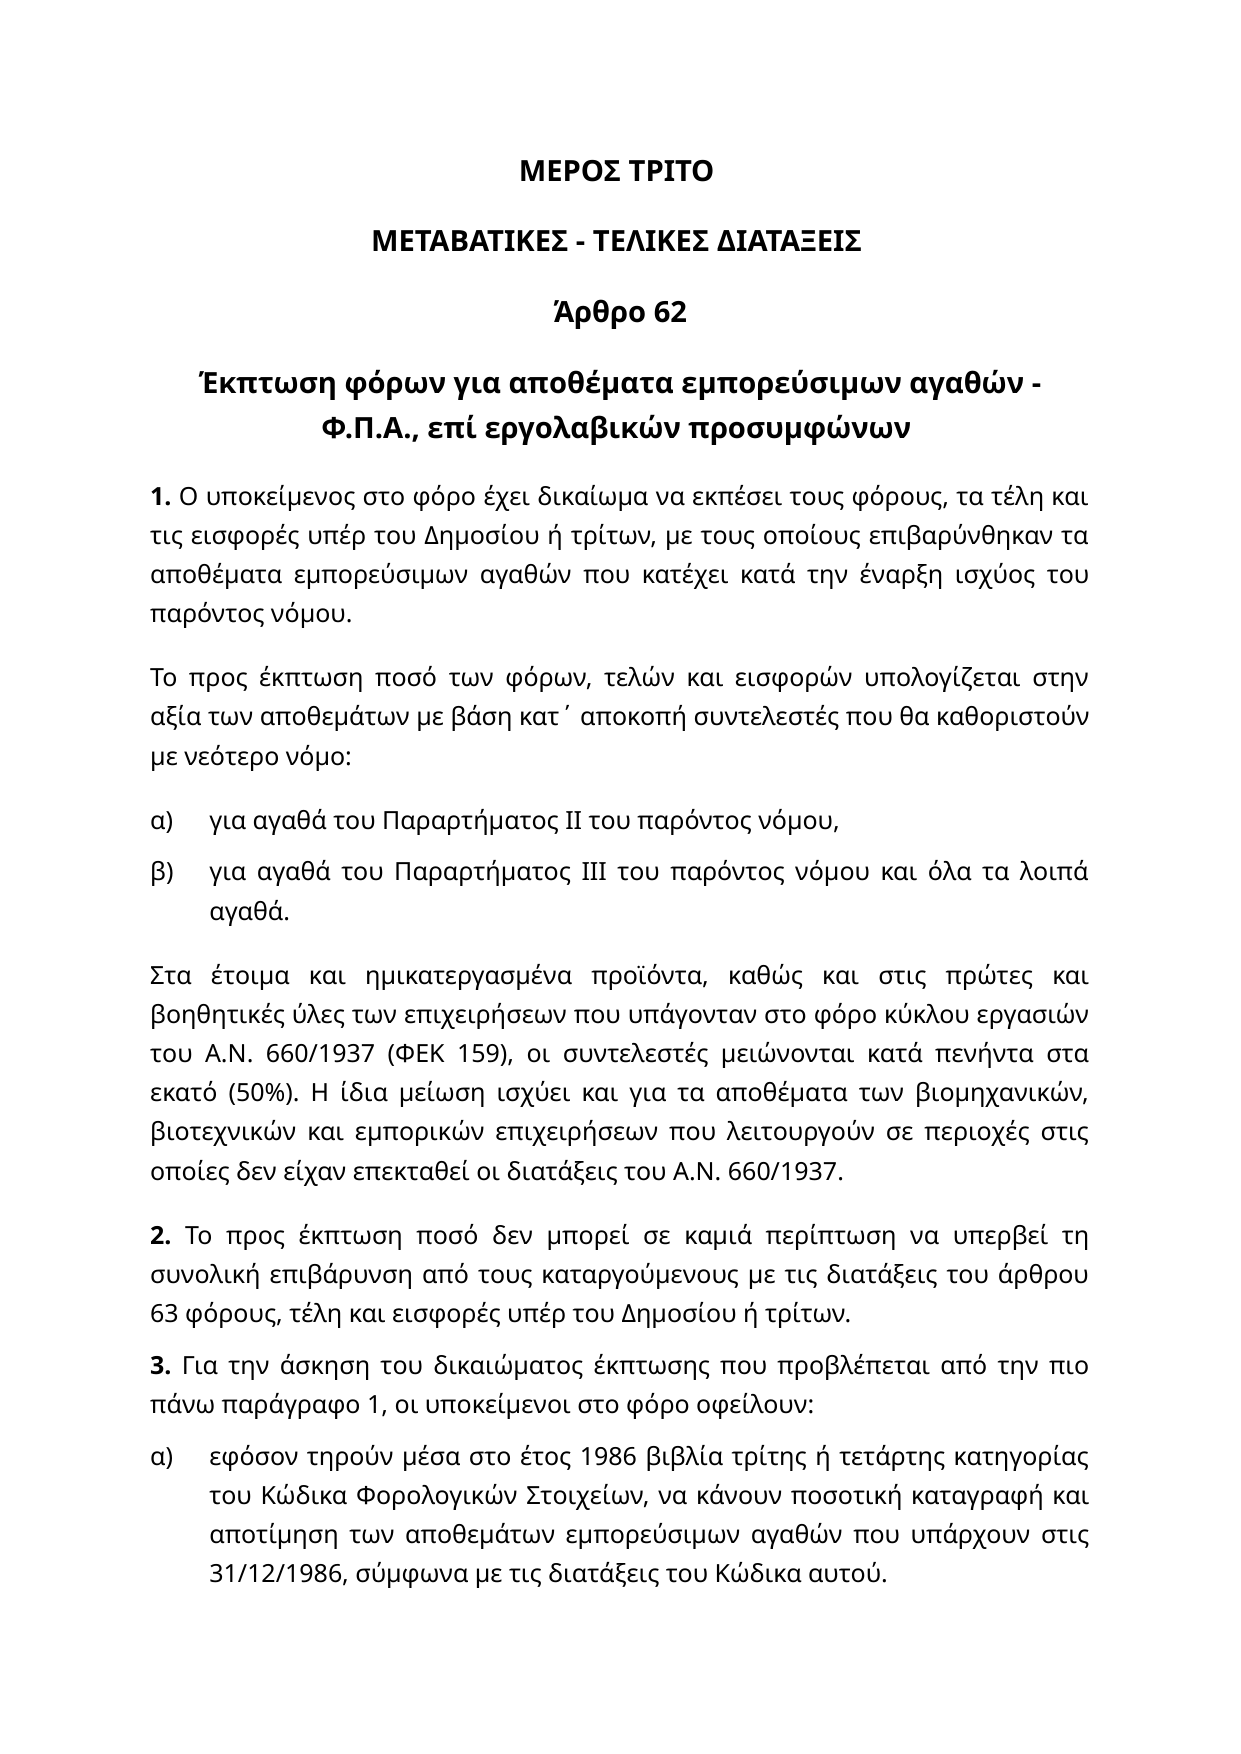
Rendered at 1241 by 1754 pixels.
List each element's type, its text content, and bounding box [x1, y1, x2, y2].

subtitle ΜΕΤΑΒΑΤΙΚΕΣ - ΤΕΛΙΚΕΣ ΔΙΑΤΑΞΕΙΣ [150, 221, 1090, 260]
subtitle Άρθρο 62 [150, 291, 1090, 331]
text 2. Το προς έκπτωση ποσό δεν μπορεί σε καμιά περίπτωση να υπερβεί τη συνολική επιβάρυνση από τους καταργούμενους με τις διατάξεις του άρθρου 63 φόρους, τέλη και εισφορές υπέρ του Δημοσίου ή τρίτων. [150, 1217, 1090, 1330]
list α) για αγαθά του Παραρτήματος II του παρόντος νόμου, [150, 802, 1090, 836]
text Στα έτοιμα και ημικατεργασμένα προϊόντα, καθώς και στις πρώτες και βοηθητικές ύλες των επιχειρήσεων που υπάγονταν στο φόρο κύκλου εργασιών του Α.Ν. 660/1937 (ΦΕΚ 159), οι συντελεστές μειώνονται κατά πενήντα στα εκατό (50%). Η ίδια μείωση ισχύει και για τα αποθέματα των βιομηχανικών, βιοτεχνικών και εμπορικών επιχειρήσεων που λειτουργούν σε περιοχές στις οποίες δεν είχαν επεκταθεί οι διατάξεις του Α.Ν. 660/1937. [150, 957, 1090, 1187]
subtitle ΜΕΡΟΣ ΤΡΙΤΟ [150, 150, 1090, 190]
subtitle Έκπτωση φόρων για αποθέματα εμπορεύσιμων αγαθών - Φ.Π.Α., επί εργολαβικών προσυμφώνων [150, 362, 1090, 447]
text Το προς έκπτωση ποσό των φόρων, τελών και εισφορών υπολογίζεται στην αξία των αποθεμάτων με βάση κατ΄ αποκοπή συντελεστές που θα καθοριστούν με νεότερο νόμο: [150, 660, 1090, 772]
list β) για αγαθά του Παραρτήματος III του παρόντος νόμου και όλα τα λοιπά αγαθά. [150, 854, 1090, 927]
list α) εφόσον τηρούν μέσα στο έτος 1986 βιβλία τρίτης ή τετάρτης κατηγορίας του Κώδικα Φορολογικών Στοιχείων, να κάνουν ποσοτική καταγραφή και αποτίμηση των αποθεμάτων εμπορεύσιμων αγαθών που υπάρχουν στις 31/12/1986, σύμφωνα με τις διατάξεις του Κώδικα αυτού. [150, 1438, 1090, 1590]
text 3. Για την άσκηση του δικαιώματος έκπτωσης που προβλέπεται από την πιο πάνω παράγραφο 1, οι υποκείμενοι στο φόρο οφείλουν: [150, 1347, 1090, 1421]
text 1. Ο υποκείμενος στο φόρο έχει δικαίωμα να εκπέσει τους φόρους, τα τέλη και τις εισφορές υπέρ του Δημοσίου ή τρίτων, με τους οποίους επιβαρύνθηκαν τα αποθέματα εμπορεύσιμων αγαθών που κατέχει κατά την έναρξη ισχύος του παρόντος νόμου. [150, 478, 1090, 630]
